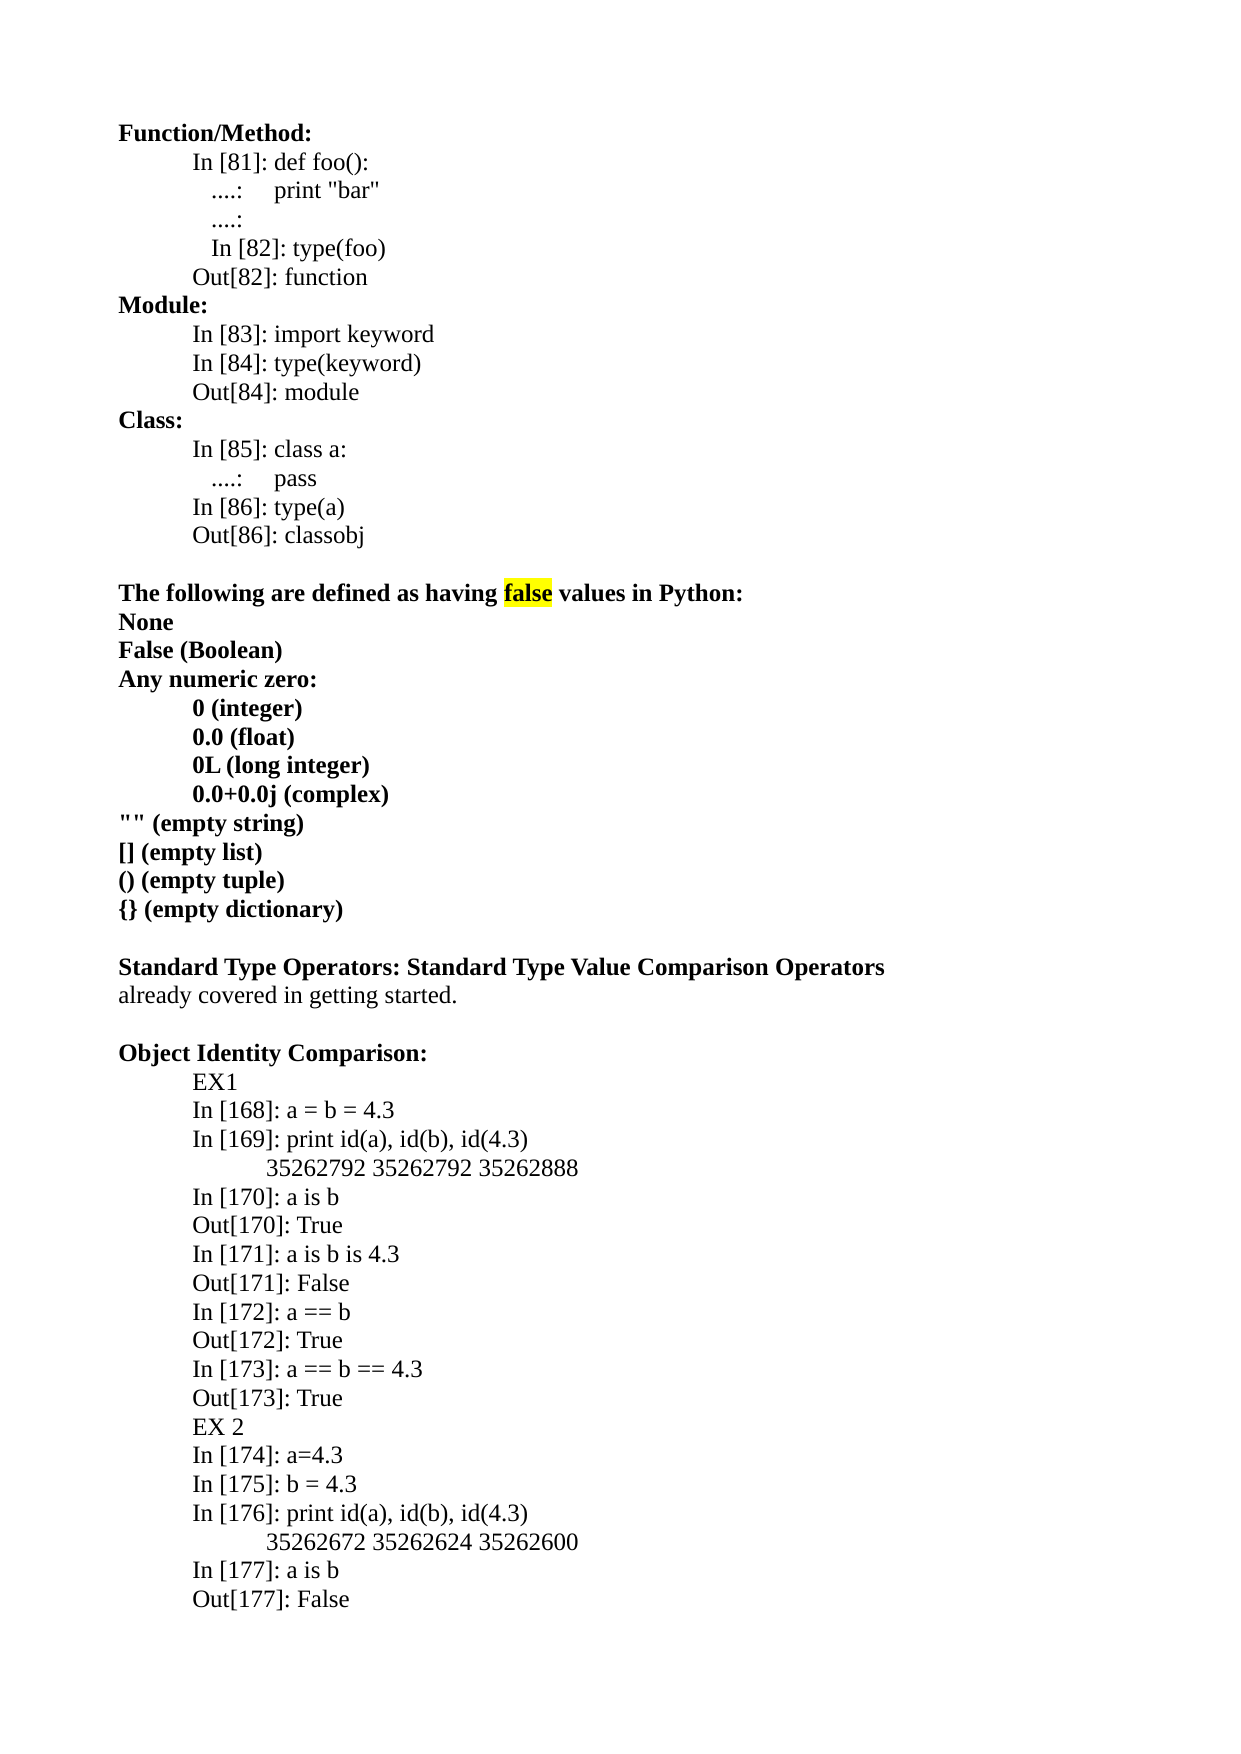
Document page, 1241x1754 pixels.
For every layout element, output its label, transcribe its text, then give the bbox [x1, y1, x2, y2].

text 0.0+0.0j (complex) [118, 779, 1122, 808]
text Out[84]: module [118, 377, 1122, 406]
text In [174]: a=4.3 [118, 1441, 1122, 1469]
text 0L (long integer) [118, 751, 1122, 779]
text In [172]: a == b [118, 1297, 1122, 1326]
text already covered in getting started. [118, 981, 1122, 1009]
text ....: print "bar" [118, 176, 1122, 204]
text EX1 [118, 1067, 1122, 1096]
text "" (empty string) [118, 808, 1122, 837]
text Module: [118, 291, 1122, 319]
text In [170]: a is b [118, 1182, 1122, 1211]
text False (Boolean) [118, 636, 1122, 664]
text In [85]: class a: [118, 434, 1122, 463]
text In [84]: type(keyword) [118, 348, 1122, 377]
text In [177]: a is b [118, 1556, 1122, 1584]
text In [171]: a is b is 4.3 [118, 1239, 1122, 1268]
text ....: pass [118, 463, 1122, 492]
text The following are defined as having false values in Python: [118, 578, 1122, 607]
text Function/Method: [118, 118, 1122, 147]
text [] (empty list) [118, 837, 1122, 866]
text {} (empty dictionary) [118, 894, 1122, 923]
text In [169]: print id(a), id(b), id(4.3) [118, 1124, 1122, 1153]
text In [175]: b = 4.3 [118, 1469, 1122, 1498]
text In [176]: print id(a), id(b), id(4.3) [118, 1498, 1122, 1527]
text Out[170]: True [118, 1211, 1122, 1239]
text EX 2 [118, 1412, 1122, 1441]
text 0 (integer) [118, 693, 1122, 722]
text ....: [118, 204, 1122, 233]
text Out[172]: True [118, 1326, 1122, 1354]
text In [83]: import keyword [118, 319, 1122, 348]
text Out[86]: classobj [118, 521, 1122, 549]
text Out[82]: function [118, 262, 1122, 291]
text 35262792 35262792 35262888 [118, 1153, 1122, 1182]
text In [86]: type(a) [118, 492, 1122, 521]
text () (empty tuple) [118, 866, 1122, 894]
text Object Identity Comparison: [118, 1038, 1122, 1067]
text 0.0 (float) [118, 722, 1122, 751]
text Out[171]: False [118, 1268, 1122, 1297]
text In [173]: a == b == 4.3 [118, 1354, 1122, 1383]
text Standard Type Operators: Standard Type Value Comparison Operators [118, 952, 1122, 981]
text Out[173]: True [118, 1383, 1122, 1412]
text In [81]: def foo(): [118, 147, 1122, 176]
text Out[177]: False [118, 1584, 1122, 1613]
text None [118, 607, 1122, 636]
text In [82]: type(foo) [118, 233, 1122, 262]
text Any numeric zero: [118, 664, 1122, 693]
text In [168]: a = b = 4.3 [118, 1096, 1122, 1124]
text Class: [118, 406, 1122, 434]
text 35262672 35262624 35262600 [118, 1527, 1122, 1556]
